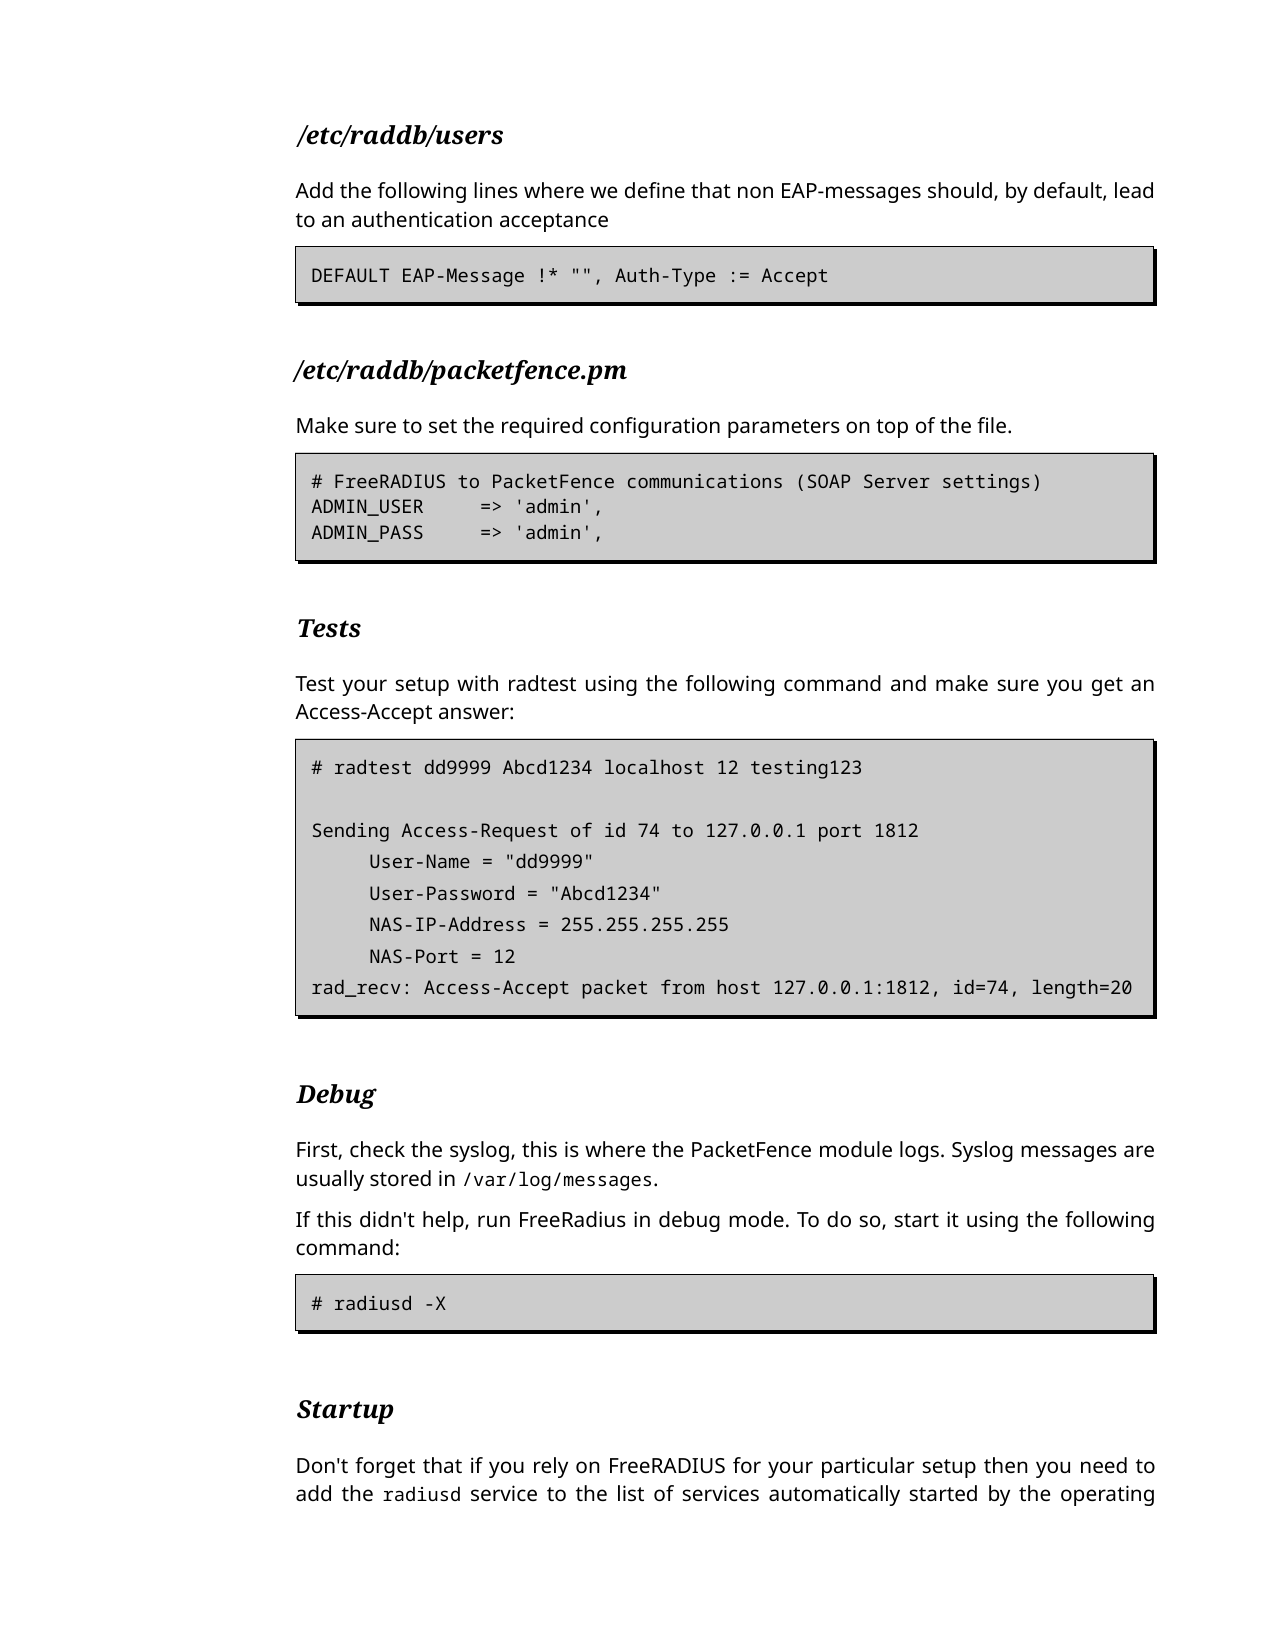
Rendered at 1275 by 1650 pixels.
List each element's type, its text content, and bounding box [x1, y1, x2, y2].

text # radiusd -X [296, 1275, 1153, 1330]
text NAS-IP-Address = 255.255.255.255 [296, 896, 1153, 927]
text # FreeRADIUS to PacketFence communications (SOAP Server settings) ADMIN_USER => 'admin', ADMIN_PASS => 'admin', [296, 454, 1153, 560]
text Sending Access-Request of id 74 to 127.0.0.1 port 1812 [296, 801, 1153, 833]
text Add the following lines where we define that non EAP-messages should, by default, lead to an authentication acceptance [295, 177, 1157, 233]
text If this didn't help, run FreeRadius in debug mode. To do so, start it using the following command: [295, 1205, 1157, 1262]
text User-Password = "Abcd1234" [296, 864, 1153, 896]
subtitle Tests [259, 611, 1157, 644]
text rad_recv: Access-Accept packet from host 127.0.0.1:1812, id=74, length=20 [296, 959, 1153, 1015]
text User-Name = "dd9999" [296, 833, 1153, 864]
subtitle /etc/raddb/packetfence.pm [257, 353, 1157, 387]
text Don't forget that if you rely on FreeRADIUS for your particular setup then you need to add the radiusd service to the list of services automatically started by the operating [295, 1451, 1157, 1508]
text NAS-Port = 12 [296, 927, 1153, 959]
text Make sure to set the required configuration parameters on top of the file. [295, 412, 1157, 440]
text DEFAULT EAP-Message !* "", Auth-Type := Accept [296, 247, 1153, 302]
text First, check the syslog, this is where the PacketFence module logs. Syslog messages are usually stored in /var/log/messages. [295, 1135, 1157, 1192]
text # radtest dd9999 Abcd1234 localhost 12 testing123 [296, 740, 1153, 770]
subtitle /etc/raddb/users [261, 118, 1157, 152]
subtitle Startup [259, 1392, 1157, 1426]
subtitle Debug [259, 1077, 1157, 1111]
text Test your setup with radtest using the following command and make sure you get an Access-Accept answer: [295, 669, 1157, 726]
